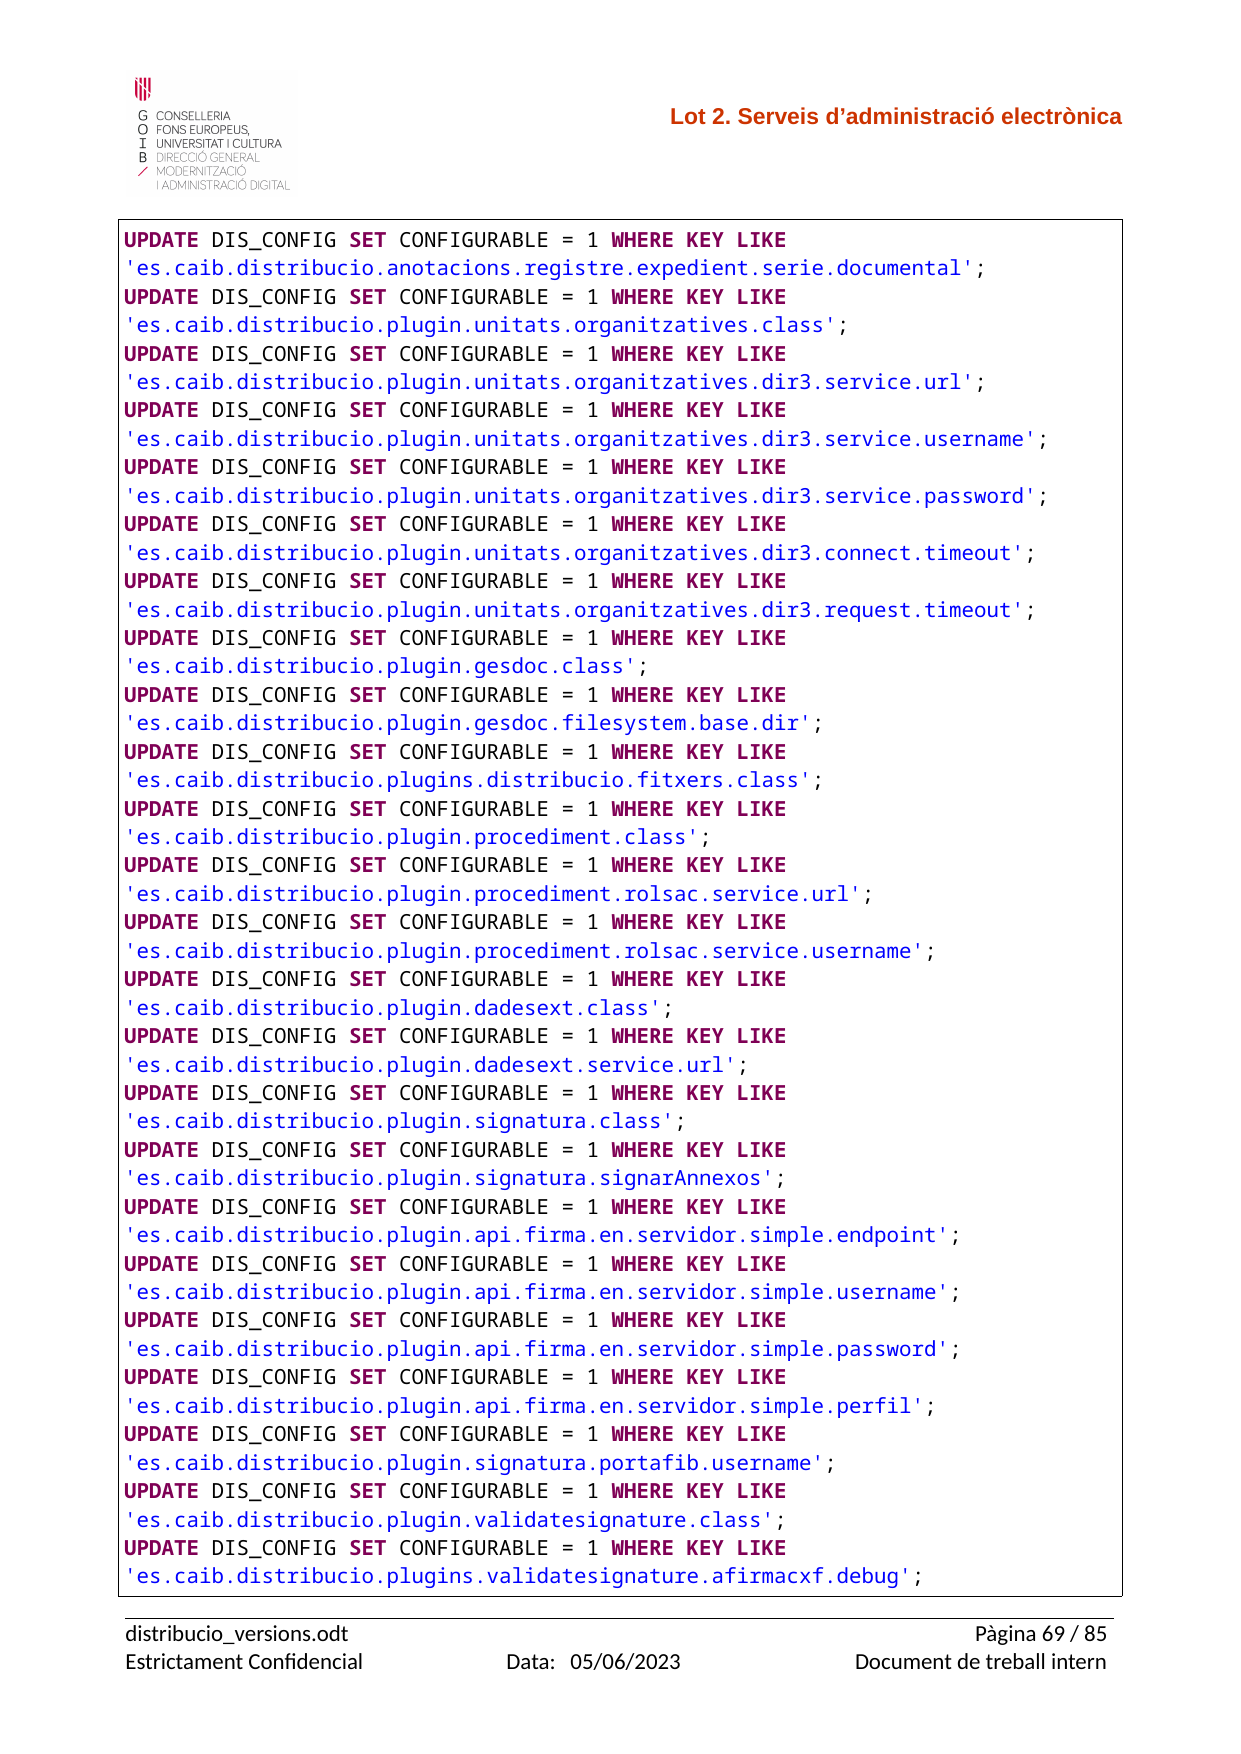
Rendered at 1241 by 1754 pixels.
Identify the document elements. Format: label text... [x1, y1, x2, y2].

table_header UPDATE DIS_CONFIG SET CONFIGURABLE = 1 WHERE KEY LIKE 'es.caib.distribucio.anotacions.registre.expedient.serie.documental'; UPDATE DIS_CONFIG SET CONFIGURABLE = 1 WHERE KEY LIKE 'es.caib.distribucio.plugin.unitats.organitzatives.class'; UPDATE DIS_CONFIG SET CONFIGURABLE = 1 WHERE KEY LIKE 'es.caib.distribucio.plugin.unitats.organitzatives.dir3.service.url'; UPDATE DIS_CONFIG SET CONFIGURABLE = 1 WHERE KEY LIKE 'es.caib.distribucio.plugin.unitats.organitzatives.dir3.service.username'; UPDATE DIS_CONFIG SET CONFIGURABLE = 1 WHERE KEY LIKE 'es.caib.distribucio.plugin.unitats.organitzatives.dir3.service.password'; UPDATE DIS_CONFIG SET CONFIGURABLE = 1 WHERE KEY LIKE 'es.caib.distribucio.plugin.unitats.organitzatives.dir3.connect.timeout'; UPDATE DIS_CONFIG SET CONFIGURABLE = 1 WHERE KEY LIKE 'es.caib.distribucio.plugin.unitats.organitzatives.dir3.request.timeout'; UPDATE DIS_CONFIG SET CONFIGURABLE = 1 WHERE KEY LIKE 'es.caib.distribucio.plugin.gesdoc.class'; UPDATE DIS_CONFIG SET CONFIGURABLE = 1 WHERE KEY LIKE 'es.caib.distribucio.plugin.gesdoc.filesystem.base.dir'; UPDATE DIS_CONFIG SET CONFIGURABLE = 1 WHERE KEY LIKE 'es.caib.distribucio.plugins.distribucio.fitxers.class'; UPDATE DIS_CONFIG SET CONFIGURABLE = 1 WHERE KEY LIKE 'es.caib.distribucio.plugin.procediment.class'; UPDATE DIS_CONFIG SET CONFIGURABLE = 1 WHERE KEY LIKE 'es.caib.distribucio.plugin.procediment.rolsac.service.url'; UPDATE DIS_CONFIG SET CONFIGURABLE = 1 WHERE KEY LIKE 'es.caib.distribucio.plugin.procediment.rolsac.service.username'; UPDATE DIS_CONFIG SET CONFIGURABLE = 1 WHERE KEY LIKE 'es.caib.distribucio.plugin.dadesext.class'; UPDATE DIS_CONFIG SET CONFIGURABLE = 1 WHERE KEY LIKE 'es.caib.distribucio.plugin.dadesext.service.url'; UPDATE DIS_CONFIG SET CONFIGURABLE = 1 WHERE KEY LIKE 'es.caib.distribucio.plugin.signatura.class'; UPDATE DIS_CONFIG SET CONFIGURABLE = 1 WHERE KEY LIKE 'es.caib.distribucio.plugin.signatura.signarAnnexos'; UPDATE DIS_CONFIG SET CONFIGURABLE = 1 WHERE KEY LIKE 'es.caib.distribucio.plugin.api.firma.en.servidor.simple.endpoint'; UPDATE DIS_CONFIG SET CONFIGURABLE = 1 WHERE KEY LIKE 'es.caib.distribucio.plugin.api.firma.en.servidor.simple.username'; UPDATE DIS_CONFIG SET CONFIGURABLE = 1 WHERE KEY LIKE 'es.caib.distribucio.plugin.api.firma.en.servidor.simple.password'; UPDATE DIS_CONFIG SET CONFIGURABLE = 1 WHERE KEY LIKE 'es.caib.distribucio.plugin.api.firma.en.servidor.simple.perfil'; UPDATE DIS_CONFIG SET CONFIGURABLE = 1 WHERE KEY LIKE 'es.caib.distribucio.plugin.signatura.portafib.username'; UPDATE DIS_CONFIG SET CONFIGURABLE = 1 WHERE KEY LIKE 'es.caib.distribucio.plugin.validatesignature.class'; UPDATE DIS_CONFIG SET CONFIGURABLE = 1 WHERE KEY LIKE 'es.caib.distribucio.plugins.validatesignature.afirmacxf.debug'; [119, 220, 1122, 1596]
picture [126, 70, 299, 197]
